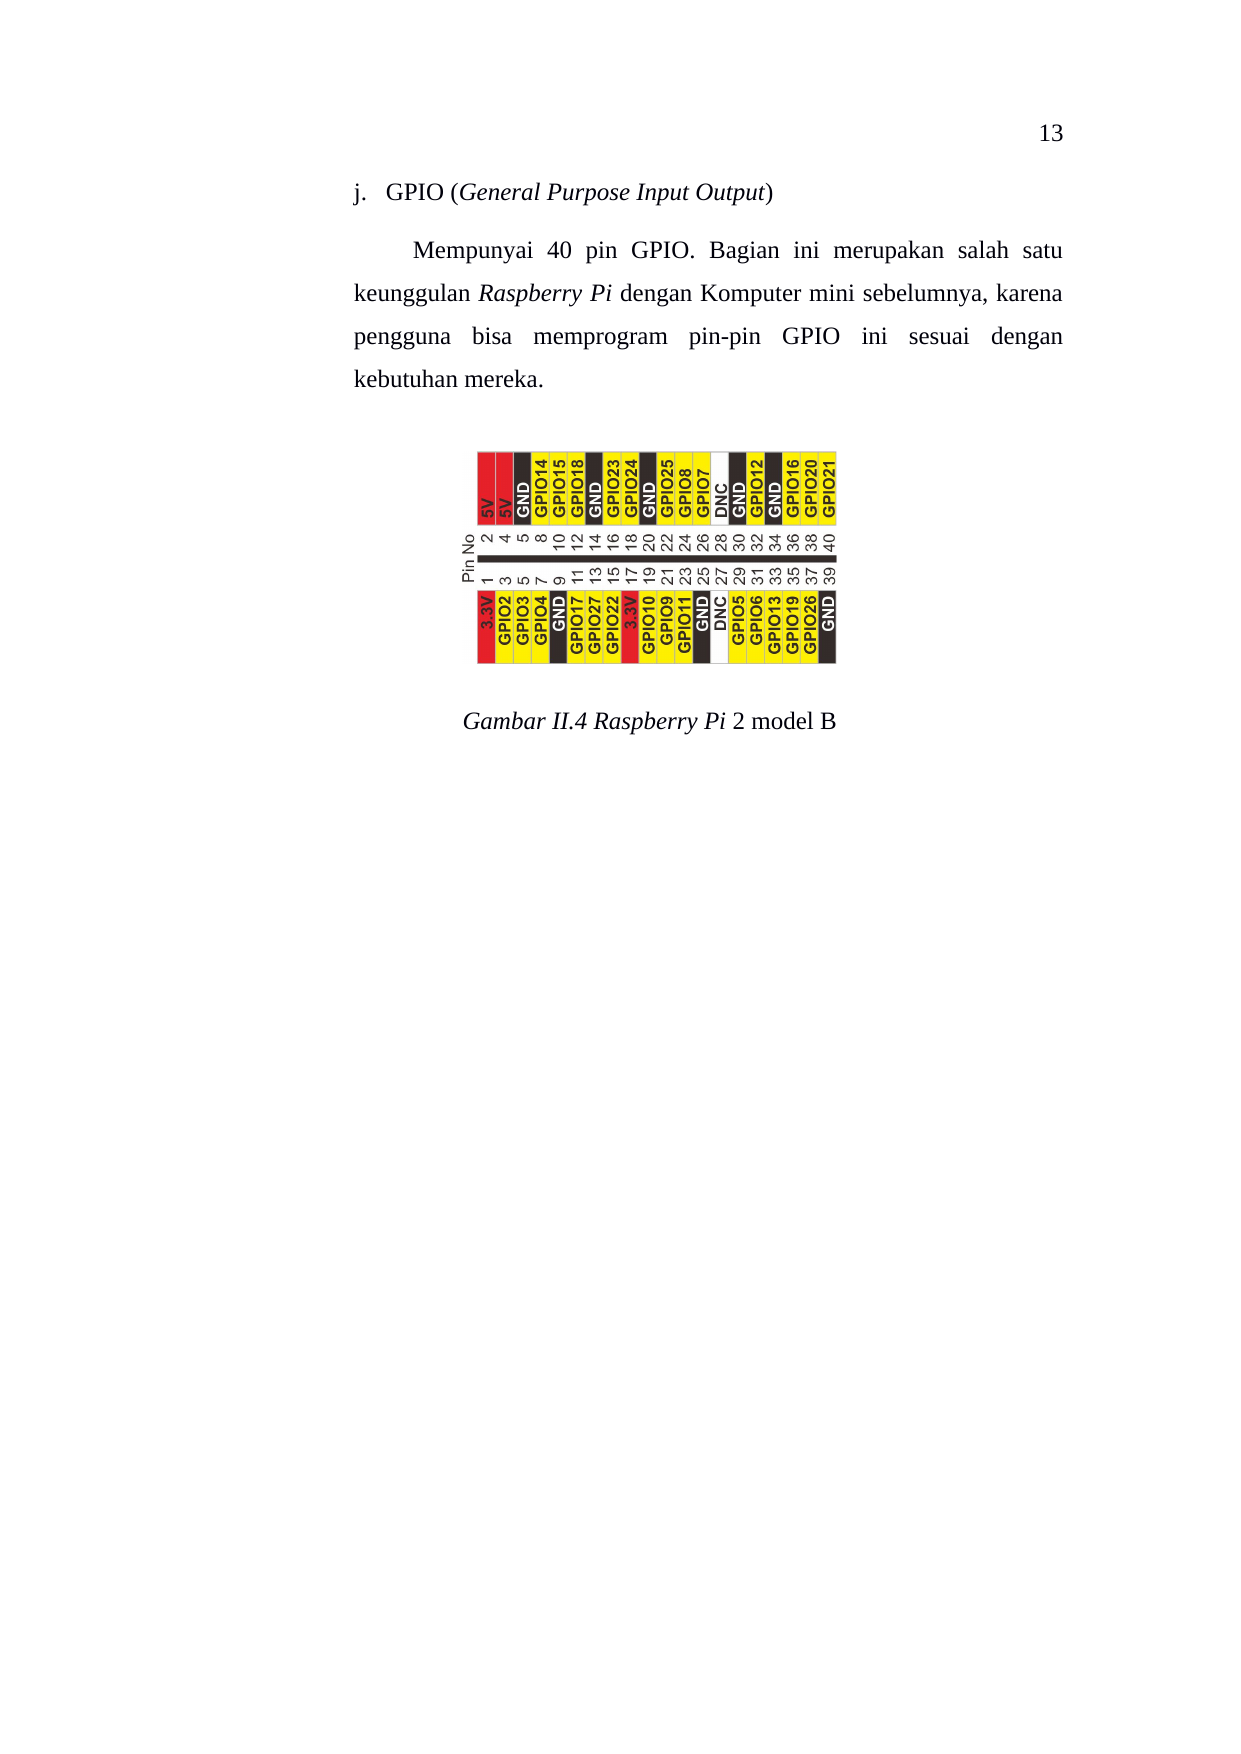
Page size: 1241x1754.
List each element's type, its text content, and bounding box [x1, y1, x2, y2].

picture [462, 451, 837, 664]
subtitle Gambar II.4 Raspberry Pi 2 model B [236, 664, 1063, 735]
text Mempunyai 40 pin GPIO. Bagian ini merupakan salah satu keunggulan Raspberry Pi dengan Komputer mini sebelumnya, karena pengguna bisa memprogram pin-pin GPIO ini sesuai dengan kebutuhan mereka. [354, 235, 1063, 393]
list GPIO (General Purpose Input Output) [294, 177, 1063, 206]
